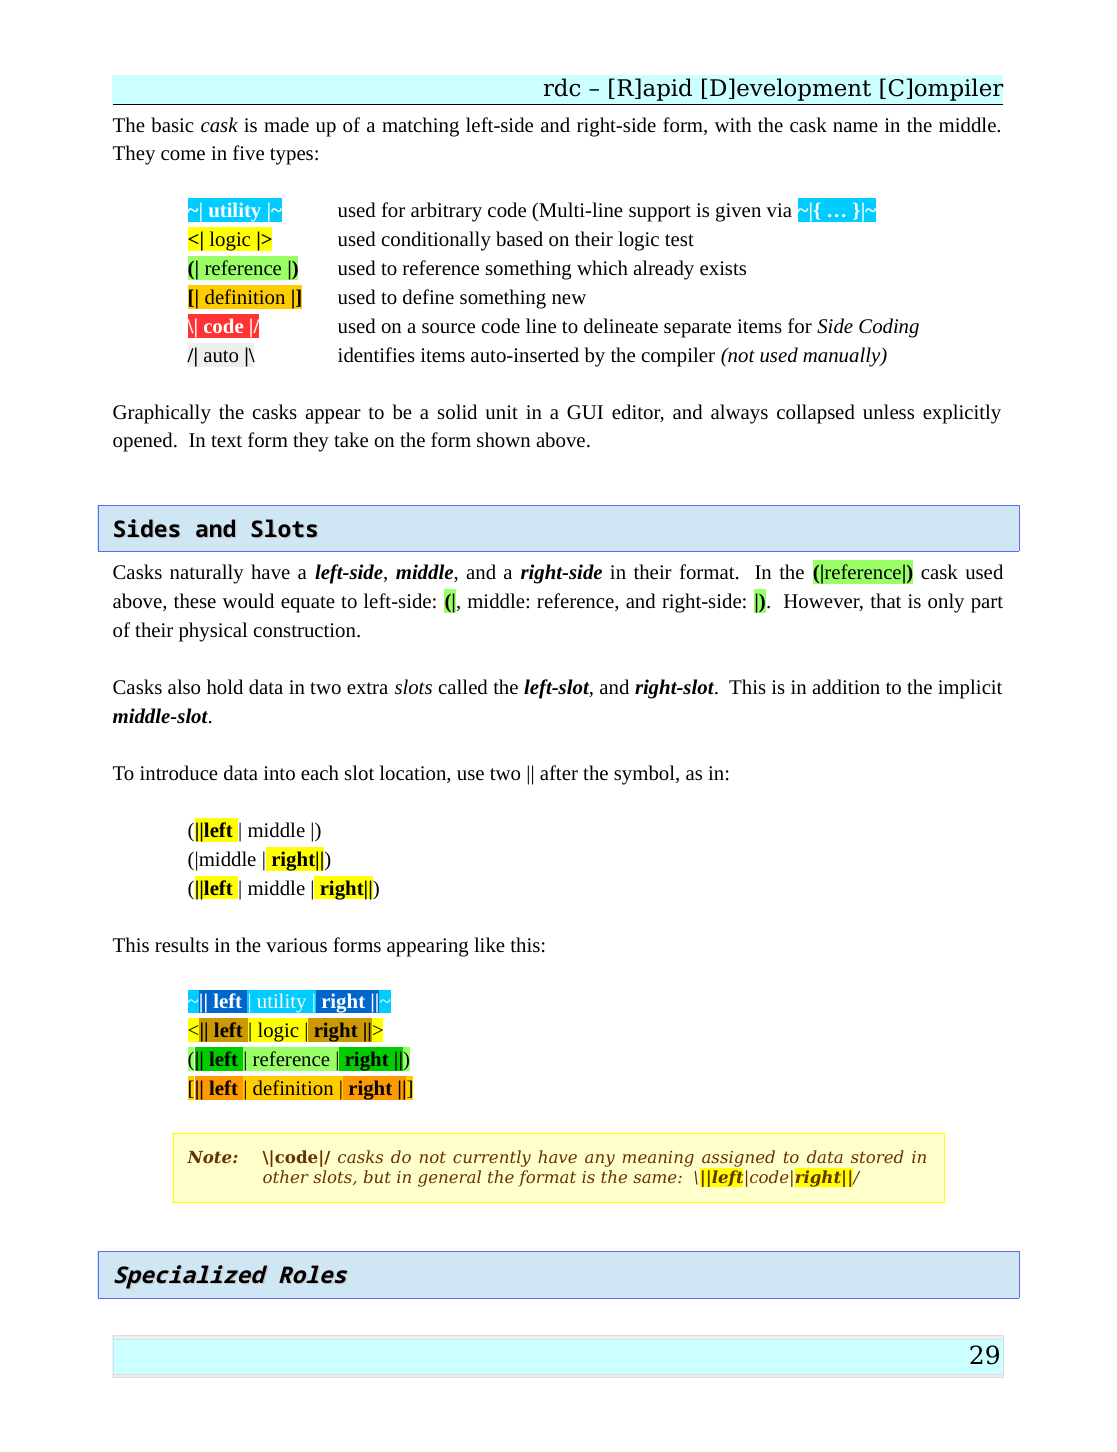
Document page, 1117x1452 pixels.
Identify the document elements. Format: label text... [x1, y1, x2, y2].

text (||left | middle |) (|middle | right||) (||left | middle | right||) [187, 818, 938, 899]
text Graphically the casks appear to be a solid unit in a GUI editor, and always collapsed unless explicitly opened. In text form they take on the form shown above. [112, 399, 1003, 452]
subtitle Specialized Roles [99, 1252, 1019, 1298]
text The basic cask is made up of a matching left-side and right-side form, with the cask name in the middle. They come in five types: [112, 112, 1003, 165]
text To introduce data into each slot location, use two || after the symbol, as in: [112, 761, 1003, 785]
text ~|| left | utility | right ||~ <|| left | logic | right ||> (|| left | reference | right ||) [|| left | definition | right ||] [187, 989, 938, 1100]
subtitle Sides and Slots [99, 506, 1019, 551]
text ~| utility |~ used for arbitrary code (Multi-line support is given via ~|{ … }|~ <| logic |> used conditionally based on their logic test (| reference |) used to reference something which already exists [| definition |] used to define something new \| code |/ used on a source code line to delineate separate items for Side Coding /| auto |\ identifies items auto-inserted by the compiler (not used manually) [187, 198, 938, 367]
text Note: \|code|/ casks do not currently have any meaning assigned to data stored in other slots, but in general the format is the same: \||left|code|right||/ [174, 1134, 944, 1202]
text This results in the various forms appearing like this: [112, 932, 1003, 957]
text Casks also hold data in two extra slots called the left-slot, and right-slot. This is in addition to the implicit middle-slot. [112, 675, 1003, 728]
text Casks naturally have a left-side, middle, and a right-side in their format. In the (|reference|) cask used above, these would equate to left-side: (|, middle: reference, and right-side: |). However, that is only part of their physical construction. [112, 560, 1003, 642]
